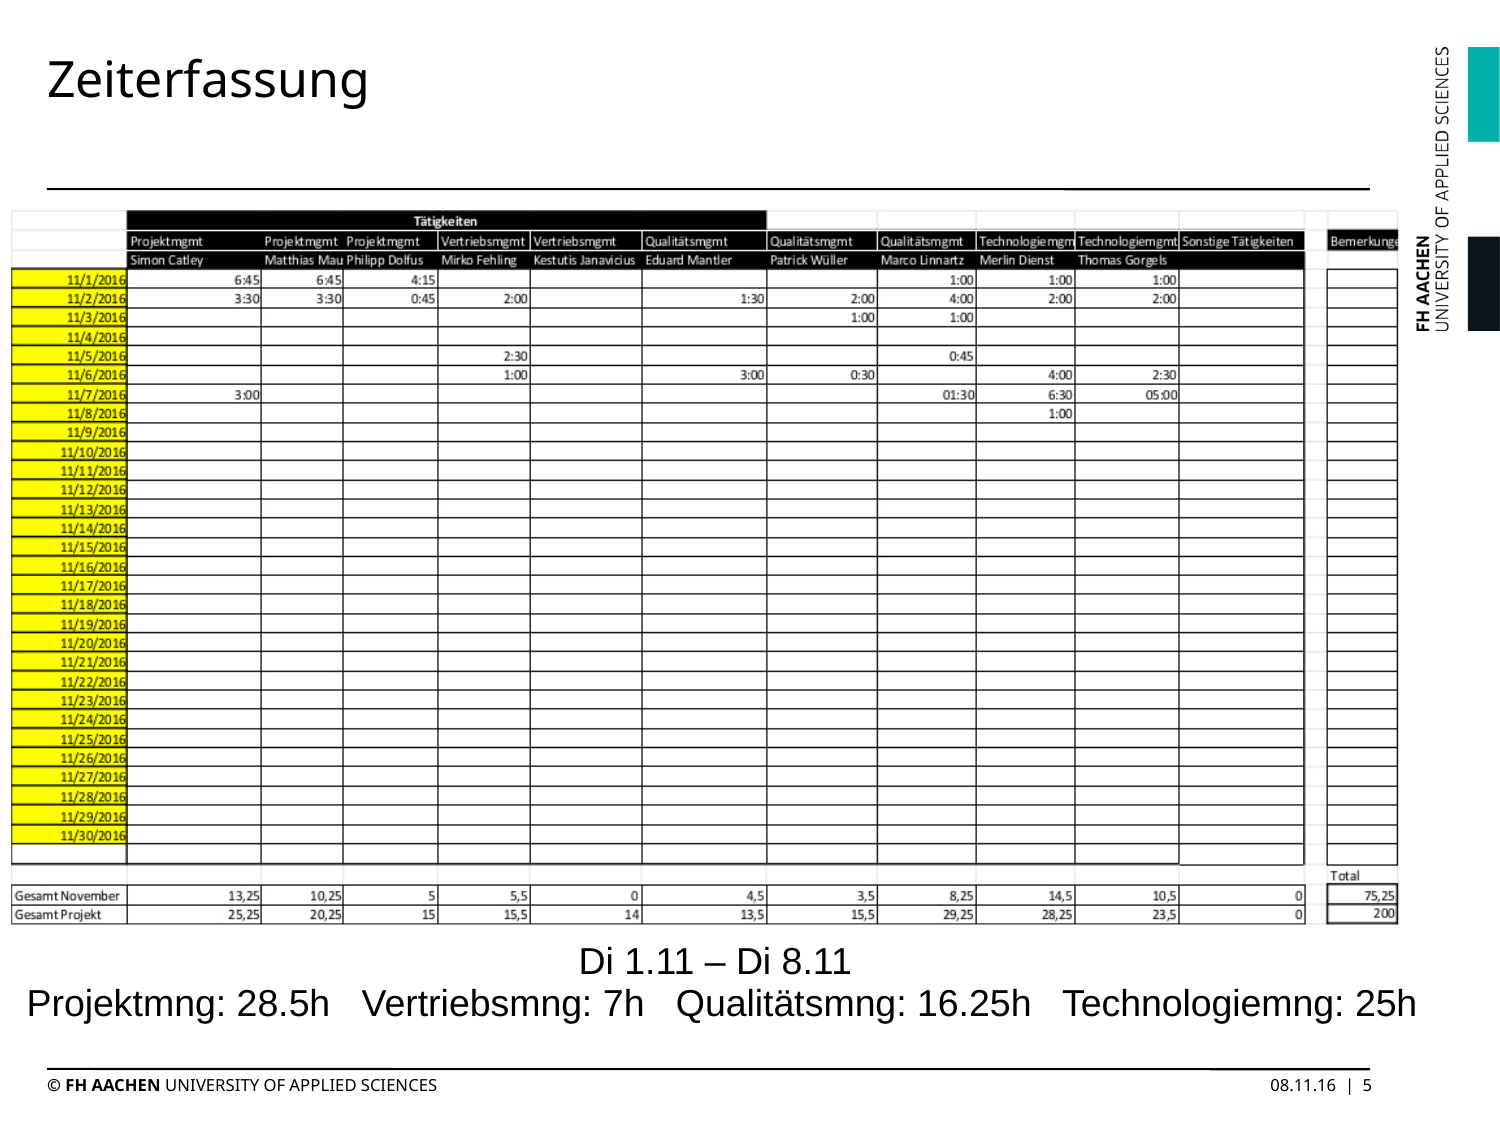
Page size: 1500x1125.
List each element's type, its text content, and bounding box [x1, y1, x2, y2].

title Zeiterfassung [47, 47, 1371, 166]
text_box Di 1.11 – Di 8.11 Projektmng: 28.5h Vertriebsmng: 7h Qualitätsmng: 16.25h Technologiemng: 25h [11, 933, 1441, 1032]
picture [11, 47, 1500, 933]
